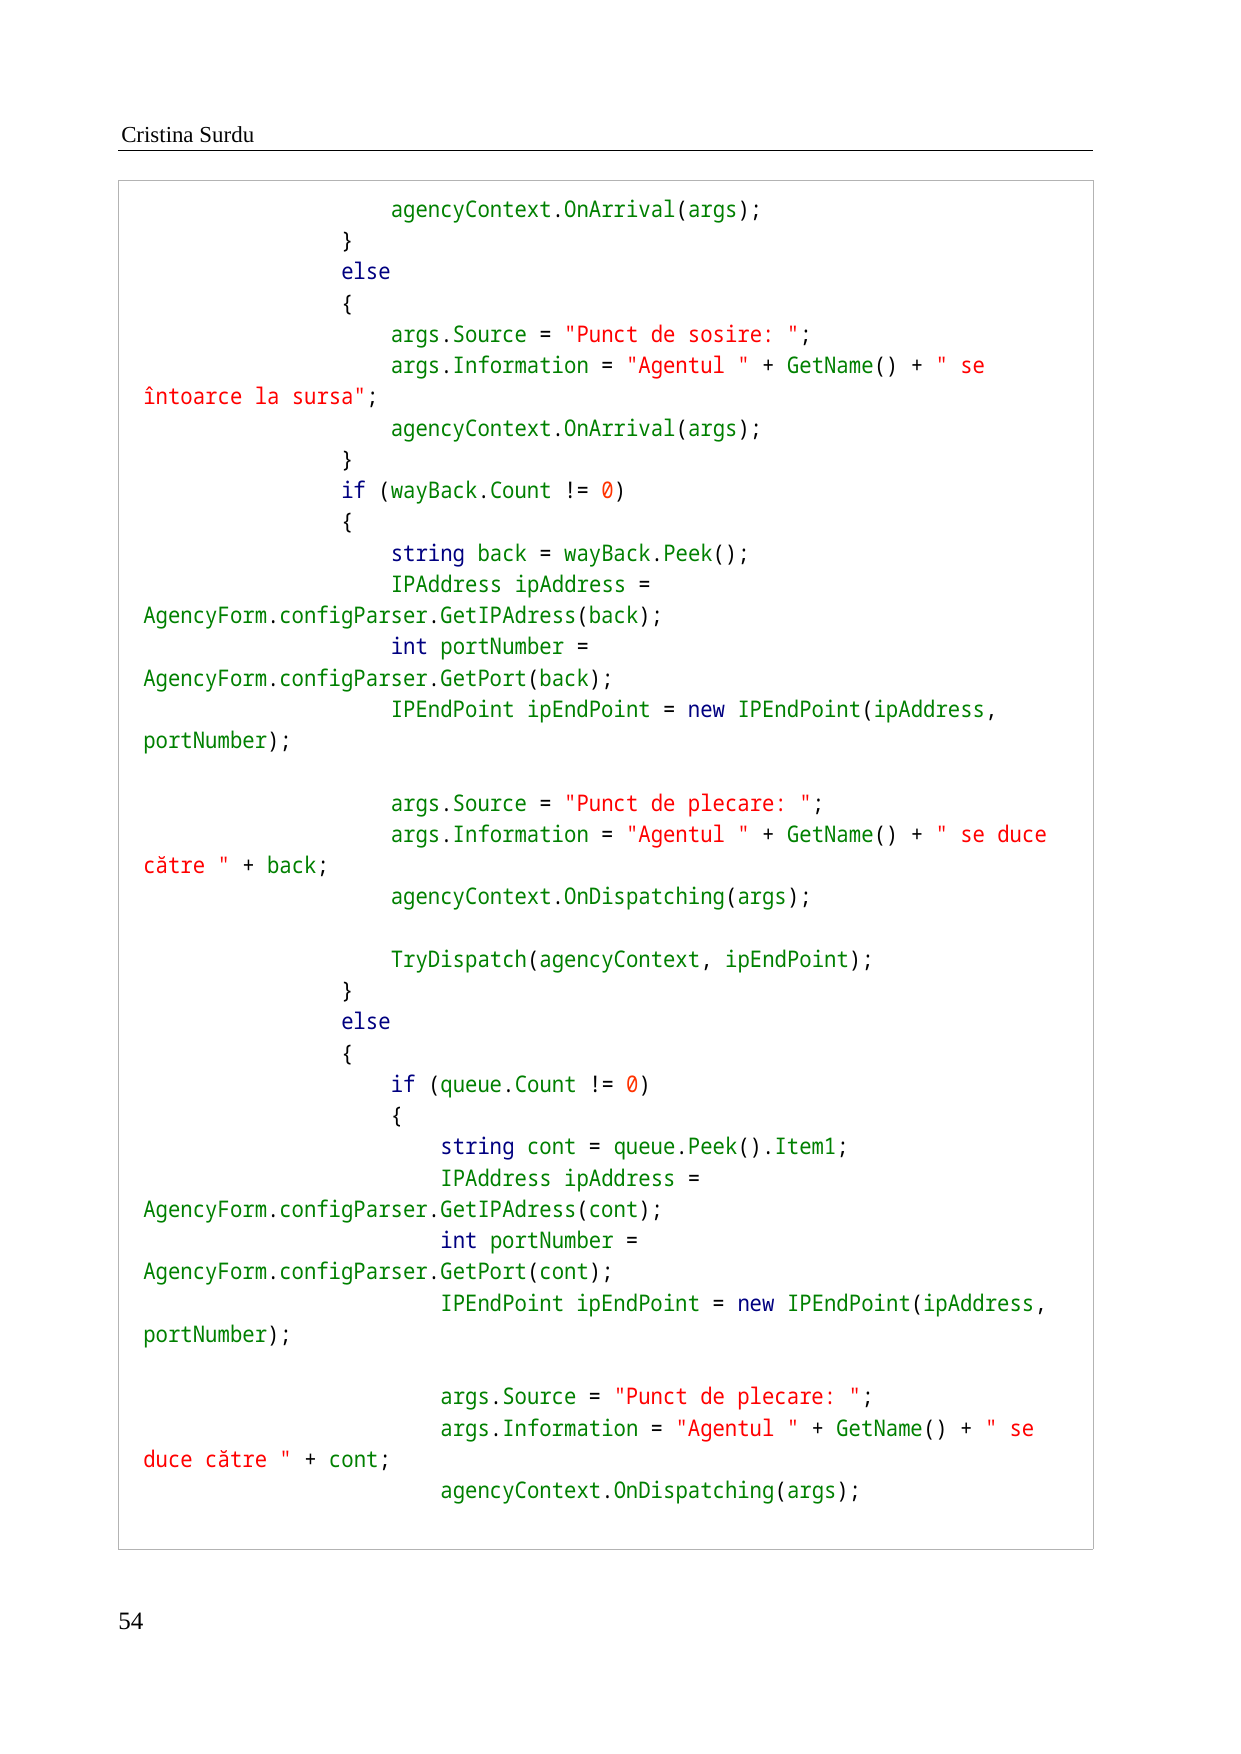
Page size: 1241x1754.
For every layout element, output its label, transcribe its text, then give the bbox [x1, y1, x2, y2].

text TryDispatch(agencyContext, ipEndPoint); [119, 930, 1093, 961]
text { [119, 1086, 1093, 1118]
text string cont = queue.Peek().Item1; [119, 1118, 1093, 1149]
text IPEndPoint ipEndPoint = new IPEndPoint(ipAddress, portNumber); [119, 680, 1093, 755]
text args.Source = "Punct de plecare: "; [119, 1368, 1093, 1399]
text else [119, 993, 1093, 1024]
text args.Information = "Agentul " + GetName() + " se duce către " + cont; [119, 1399, 1093, 1461]
text int portNumber = AgencyForm.configParser.GetPort(back); [119, 618, 1093, 680]
text args.Source = "Punct de plecare: "; [119, 774, 1093, 805]
text agencyContext.OnDispatching(args); [119, 1461, 1093, 1505]
text args.Source = "Punct de sosire: "; [119, 305, 1093, 336]
text args.Information = "Agentul " + GetName() + " se întoarce la sursa"; [119, 336, 1093, 399]
text { [119, 1024, 1093, 1055]
text { [119, 274, 1093, 305]
text IPEndPoint ipEndPoint = new IPEndPoint(ipAddress, portNumber); [119, 1274, 1093, 1349]
text IPAddress ipAddress = AgencyForm.configParser.GetIPAdress(cont); [119, 1149, 1093, 1211]
text args.Information = "Agentul " + GetName() + " se duce către " + back; [119, 805, 1093, 868]
text if (wayBack.Count != 0) [119, 461, 1093, 493]
text IPAddress ipAddress = AgencyForm.configParser.GetIPAdress(back); [119, 555, 1093, 618]
text agencyContext.OnArrival(args); [119, 399, 1093, 430]
text agencyContext.OnDispatching(args); [119, 868, 1093, 911]
text { [119, 493, 1093, 524]
text agencyContext.OnArrival(args); [119, 181, 1093, 211]
text } [119, 961, 1093, 993]
text } [119, 211, 1093, 243]
text string back = wayBack.Peek(); [119, 524, 1093, 555]
text if (queue.Count != 0) [119, 1055, 1093, 1086]
text else [119, 243, 1093, 274]
text int portNumber = AgencyForm.configParser.GetPort(cont); [119, 1211, 1093, 1274]
text } [119, 430, 1093, 461]
